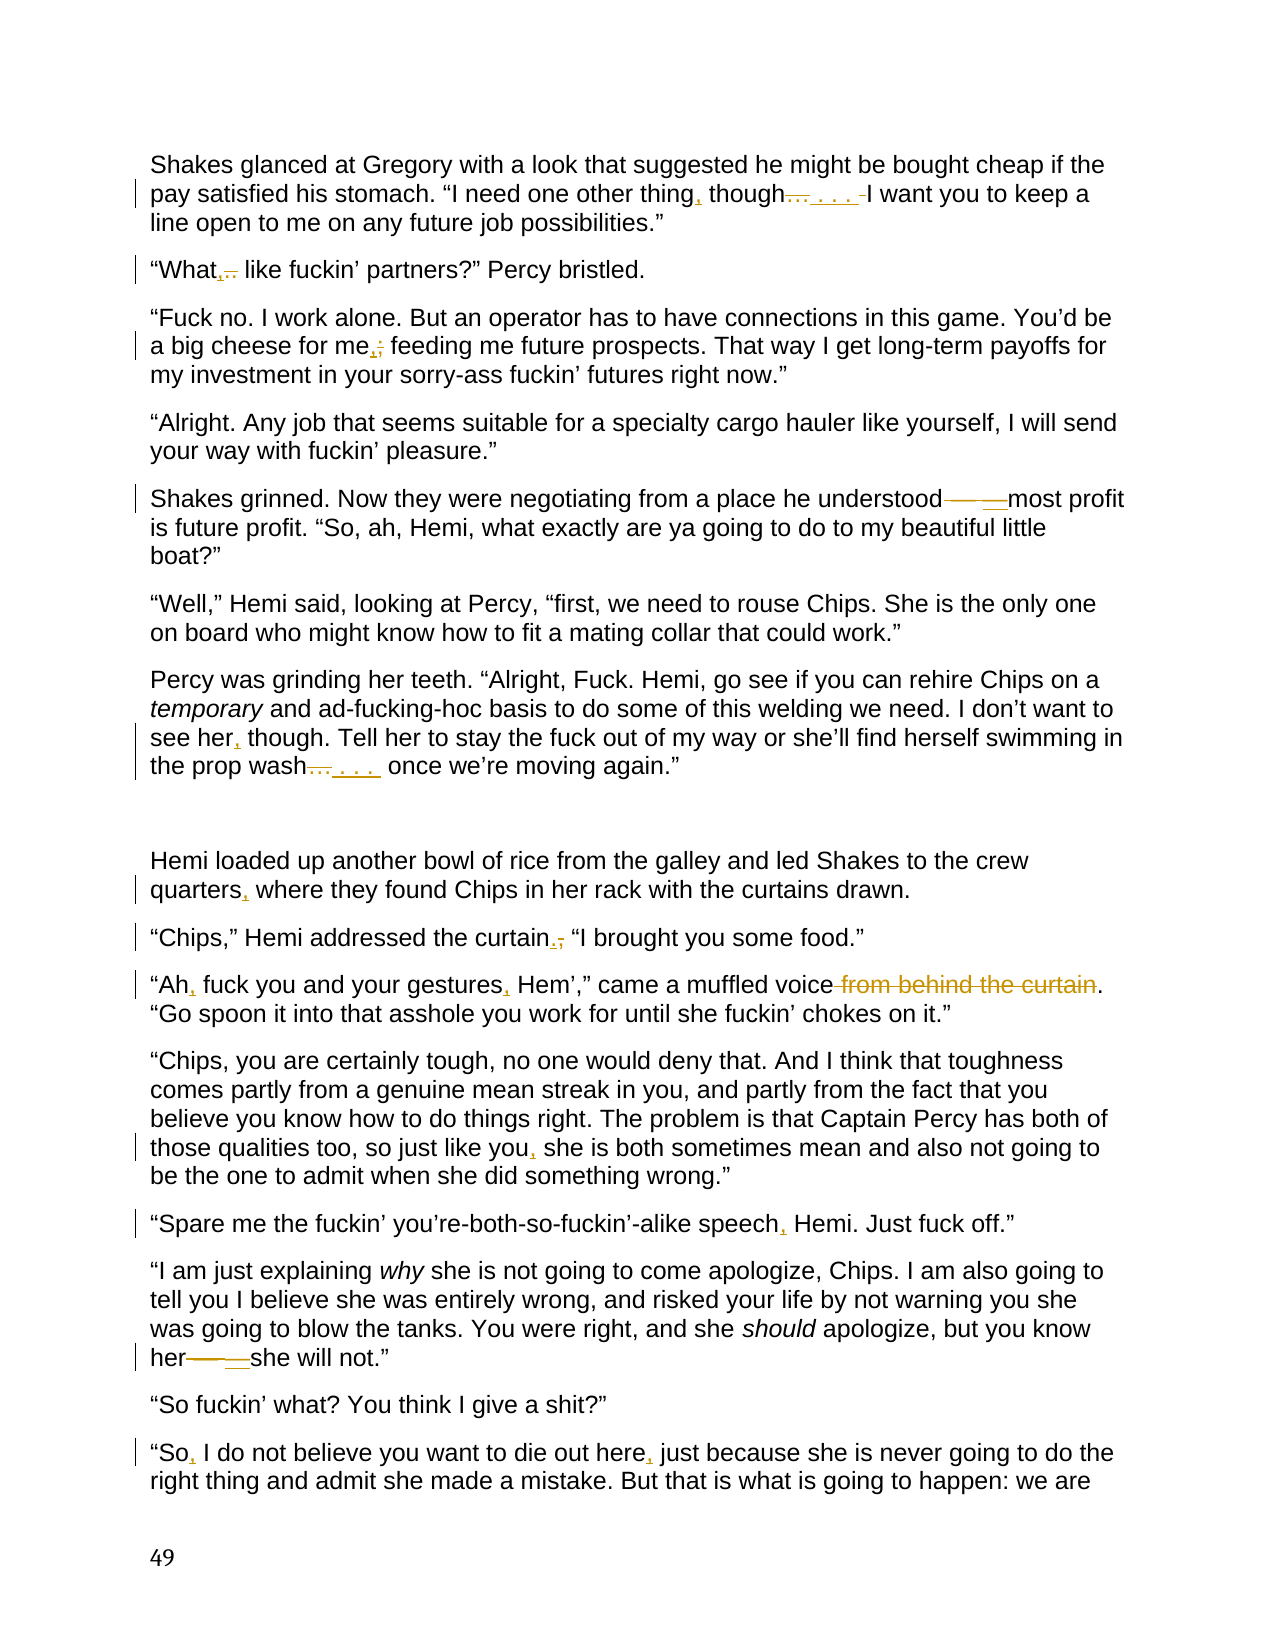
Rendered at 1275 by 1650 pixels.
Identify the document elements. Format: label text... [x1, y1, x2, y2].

text “Fuck no. I work alone. But an operator has to have connections in this game. You’d be a big cheese for me, feeding me future prospects. That way I get long-term payoffs for my investment in your sorry-ass fuckin’ futures right now.” [150, 302, 1125, 389]
text “Ah, fuck you and your gestures, Hem’,” came a muffled voice. “Go spoon it into that asshole you work for until she fuckin’ chokes on it.” [150, 970, 1125, 1027]
text “Chips,” Hemi addressed the curtain. “I brought you some food.” [150, 922, 1125, 951]
text “Chips, you are certainly tough, no one would deny that. And I think that toughness comes partly from a genuine mean streak in you, and partly from the fact that you believe you know how to do things right. The problem is that Captain Percy has both of those qualities too, so just like you, she is both sometimes mean and also not going to be the one to admit when she did something wrong.” [150, 1046, 1125, 1190]
text Percy was grinding her teeth. “Alright, Fuck. Hemi, go see if you can rehire Chips on a temporary and ad-fucking-hoc basis to do some of this welding we need. I don’t want to see her, though. Tell her to stay the fuck out of my way or she’ll find herself swimming in the prop wash . . . once we’re moving again.” [150, 665, 1125, 780]
text Hemi loaded up another bowl of rice from the galley and led Shakes to the crew quarters, where they found Chips in her rack with the curtains drawn. [150, 846, 1125, 904]
text “I am just explaining why she is not going to come apologize, Chips. I am also going to tell you I believe she was entirely wrong, and risked your life by not warning you she was going to blow the tanks. You were right, and she should apologize, but you know her—she will not.” [150, 1256, 1125, 1371]
text Shakes glanced at Gregory with a look that suggested he might be bought cheap if the pay satisfied his stomach. “I need one other thing, though . . . I want you to keep a line open to me on any future job possibilities.” [150, 150, 1125, 236]
text “Alright. Any job that seems suitable for a specialty cargo hauler like yourself, I will send your way with fuckin’ pleasure.” [150, 407, 1125, 465]
text “So, I do not believe you want to die out here, just because she is never going to do the right thing and admit she made a mistake. But that is what is going to happen: we are [150, 1437, 1125, 1495]
text Shakes grinned. Now they were negotiating from a place he understood—most profit is future profit. “So, ah, Hemi, what exactly are ya going to do to my beautiful little boat?” [150, 484, 1125, 570]
text “Well,” Hemi said, looking at Percy, “first, we need to rouse Chips. She is the only one on board who might know how to fit a mating collar that could work.” [150, 589, 1125, 646]
text “So fuckin’ what? You think I give a shit?” [150, 1390, 1125, 1419]
text “Spare me the fuckin’ you’re-both-so-fuckin’-alike speech, Hemi. Just fuck off.” [150, 1209, 1125, 1237]
text “What, like fuckin’ partners?” Percy bristled. [150, 255, 1125, 284]
